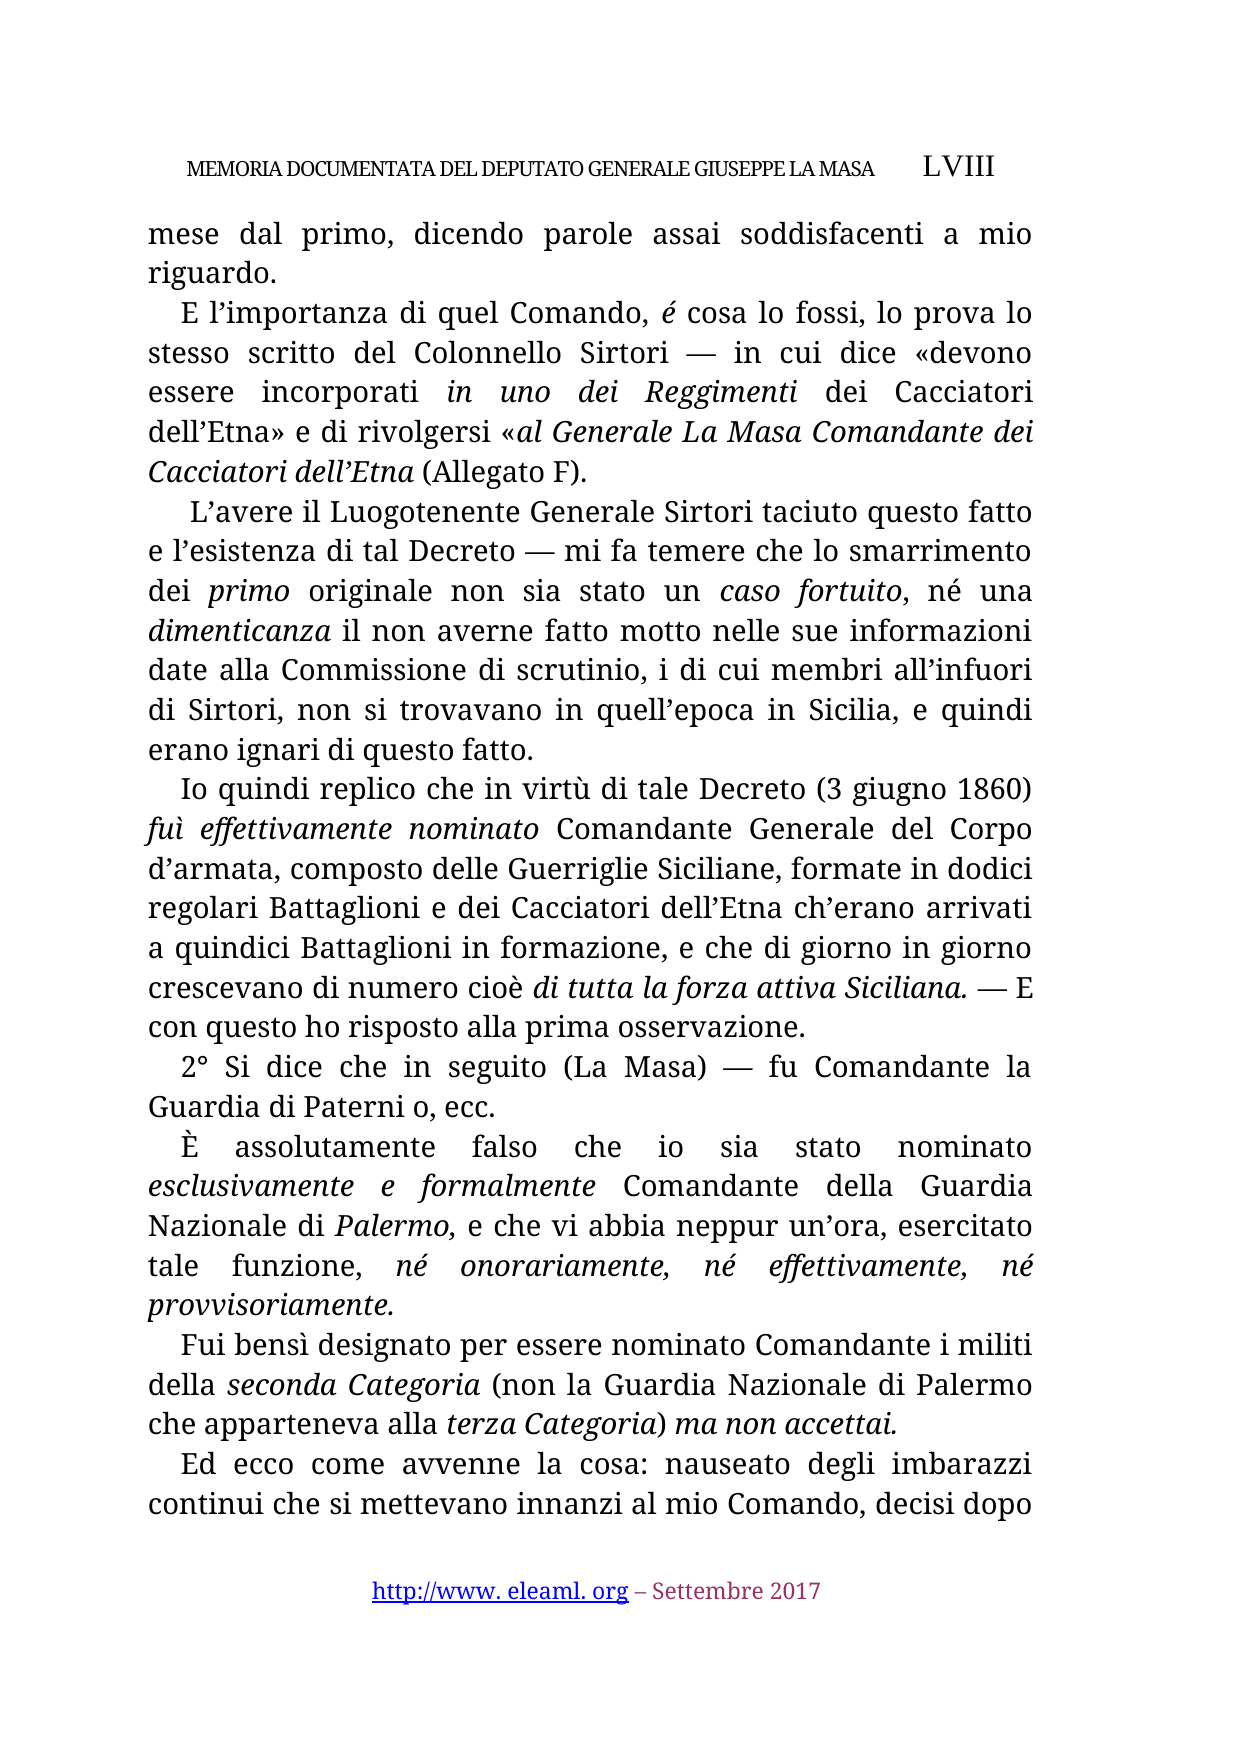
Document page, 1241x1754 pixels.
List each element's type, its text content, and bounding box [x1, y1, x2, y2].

text È assolutamente falso che io sia stato nominato esclusivamente e formalmente Comandante della Guardia Nazionale di Palermo, e che vi abbia neppur un’ora, esercitato tale funzione, né onorariamente, né effettivamente, né provvisoriamente. [148, 1126, 1033, 1324]
text E l’importanza di quel Comando, é cosa lo fossi, lo prova lo stesso scritto del Colonnello Sirtori — in cui dice «devono essere incorporati in uno dei Reggimenti dei Cacciatori dell’Etna» e di rivolgersi «al Generale La Masa Comandante dei Cacciatori dell’Etna (Allegato F). [148, 292, 1033, 491]
text Fui bensì designato per essere nominato Comandante i militi della seconda Categoria (non la Guardia Nazionale di Palermo che apparteneva alla terza Categoria) ma non accettai. [148, 1324, 1033, 1443]
text Io quindi replico che in virtù di tale Decreto (3 giugno 1860) fuì effettivamente nominato Comandante Generale del Corpo d’armata, composto delle Guerriglie Siciliane, formate in dodici regolari Battaglioni e dei Cacciatori dell’Etna ch’erano arrivati a quindici Battaglioni in formazione, e che di giorno in giorno crescevano di numero cioè di tutta la forza attiva Siciliana. — E con questo ho risposto alla prima osservazione. [148, 769, 1033, 1046]
text mese dal primo, dicendo parole assai soddisfacenti a mio riguardo. [148, 213, 1033, 292]
text 2° Si dice che in seguito (La Masa) — fu Comandante la Guardia di Paterni o, ecc. [148, 1046, 1033, 1126]
text Ed ecco come avvenne la cosa: nauseato degli imbarazzi continui che si mettevano innanzi al mio Comando, decisi dopo [148, 1443, 1033, 1523]
text L’avere il Luogotenente Generale Sirtori taciuto questo fatto e l’esistenza di tal Decreto — mi fa temere che lo smarrimento dei primo originale non sia stato un caso fortuito, né una dimenticanza il non averne fatto motto nelle sue informazioni date alla Commissione di scrutinio, i di cui membri all’infuori di Sirtori, non si trovavano in quell’epoca in Sicilia, e quindi erano ignari di questo fatto. [148, 491, 1033, 769]
